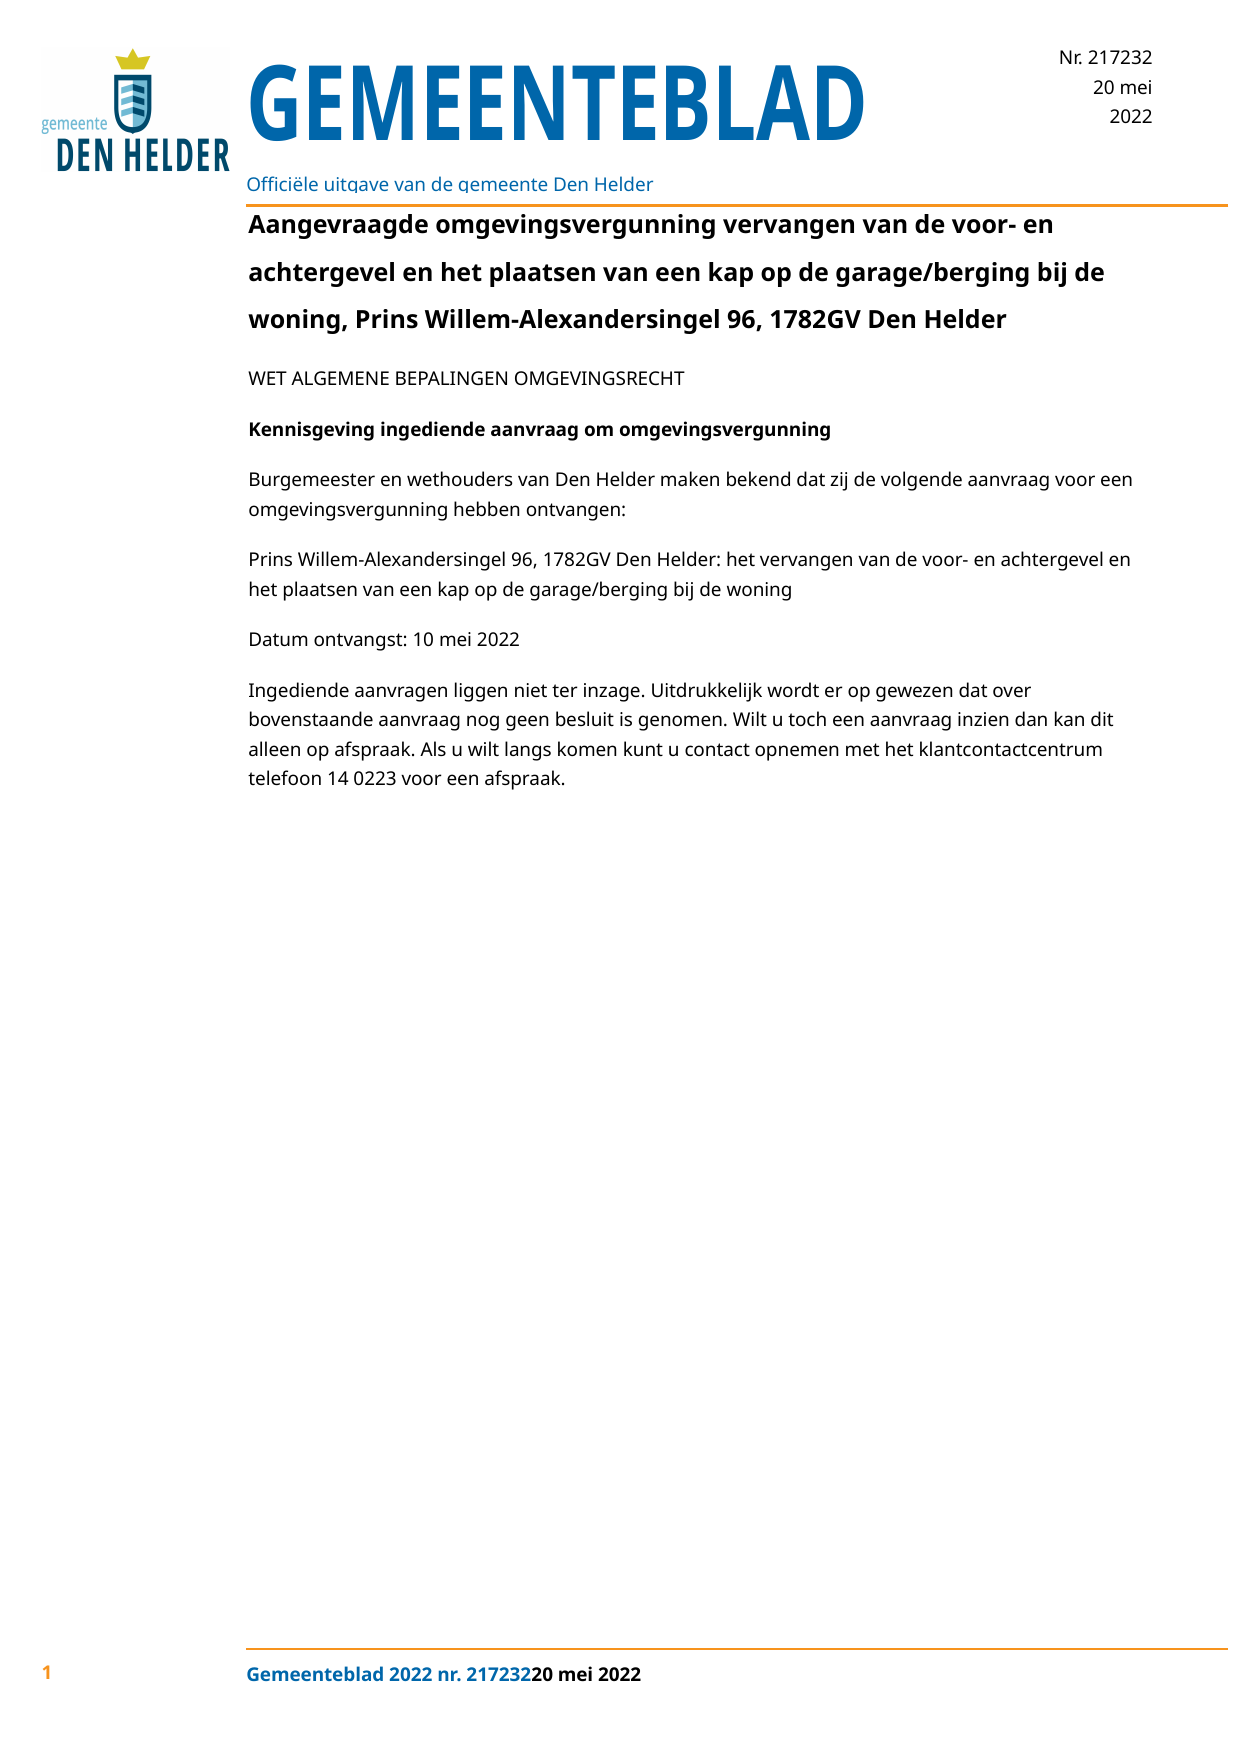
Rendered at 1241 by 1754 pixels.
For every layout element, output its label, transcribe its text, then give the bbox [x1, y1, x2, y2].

picture [182, 144, 187, 165]
text Kennisgeving ingediende aanvraag om omgevingsvergunning [248, 416, 1152, 442]
picture [41, 47, 231, 172]
text Burgemeester en wethouders van Den Helder maken bekend dat zij de volgende aanvraag voor een omgevingsvergunning hebben ontvangen: [248, 466, 1152, 522]
text Ingediende aanvragen liggen niet ter inzage. Uitdrukkelijk wordt er op gewezen dat over bovenstaande aanvraag nog geen besluit is genomen. Wilt u toch een aanvraag inzien dan kan dit alleen op afspraak. Als u wilt langs komen kunt u contact opnemen met het klantcontactcentrum telefoon 14 0223 voor een afspraak. [248, 677, 1152, 791]
text Prins Willem-Alexandersingel 96, 1782GV Den Helder: het vervangen van de voor- en achtergevel en het plaatsen van een kap op de garage/berging bij de woning [248, 546, 1152, 602]
picture [220, 160, 224, 172]
text Aangevraagde omgevingsvergunning vervangen van de voor- en achtergevel en het plaatsen van een kap op de garage/berging bij de woning, Prins Willem-Alexandersingel 96, 1782GV Den Helder [248, 207, 1152, 336]
picture [100, 154, 106, 172]
text WET ALGEMENE BEPALINGEN OMGEVINGSRECHT [248, 366, 1152, 391]
picture [63, 144, 68, 165]
picture [130, 157, 135, 172]
text Datum ontvangst: 10 mei 2022 [248, 626, 1152, 652]
